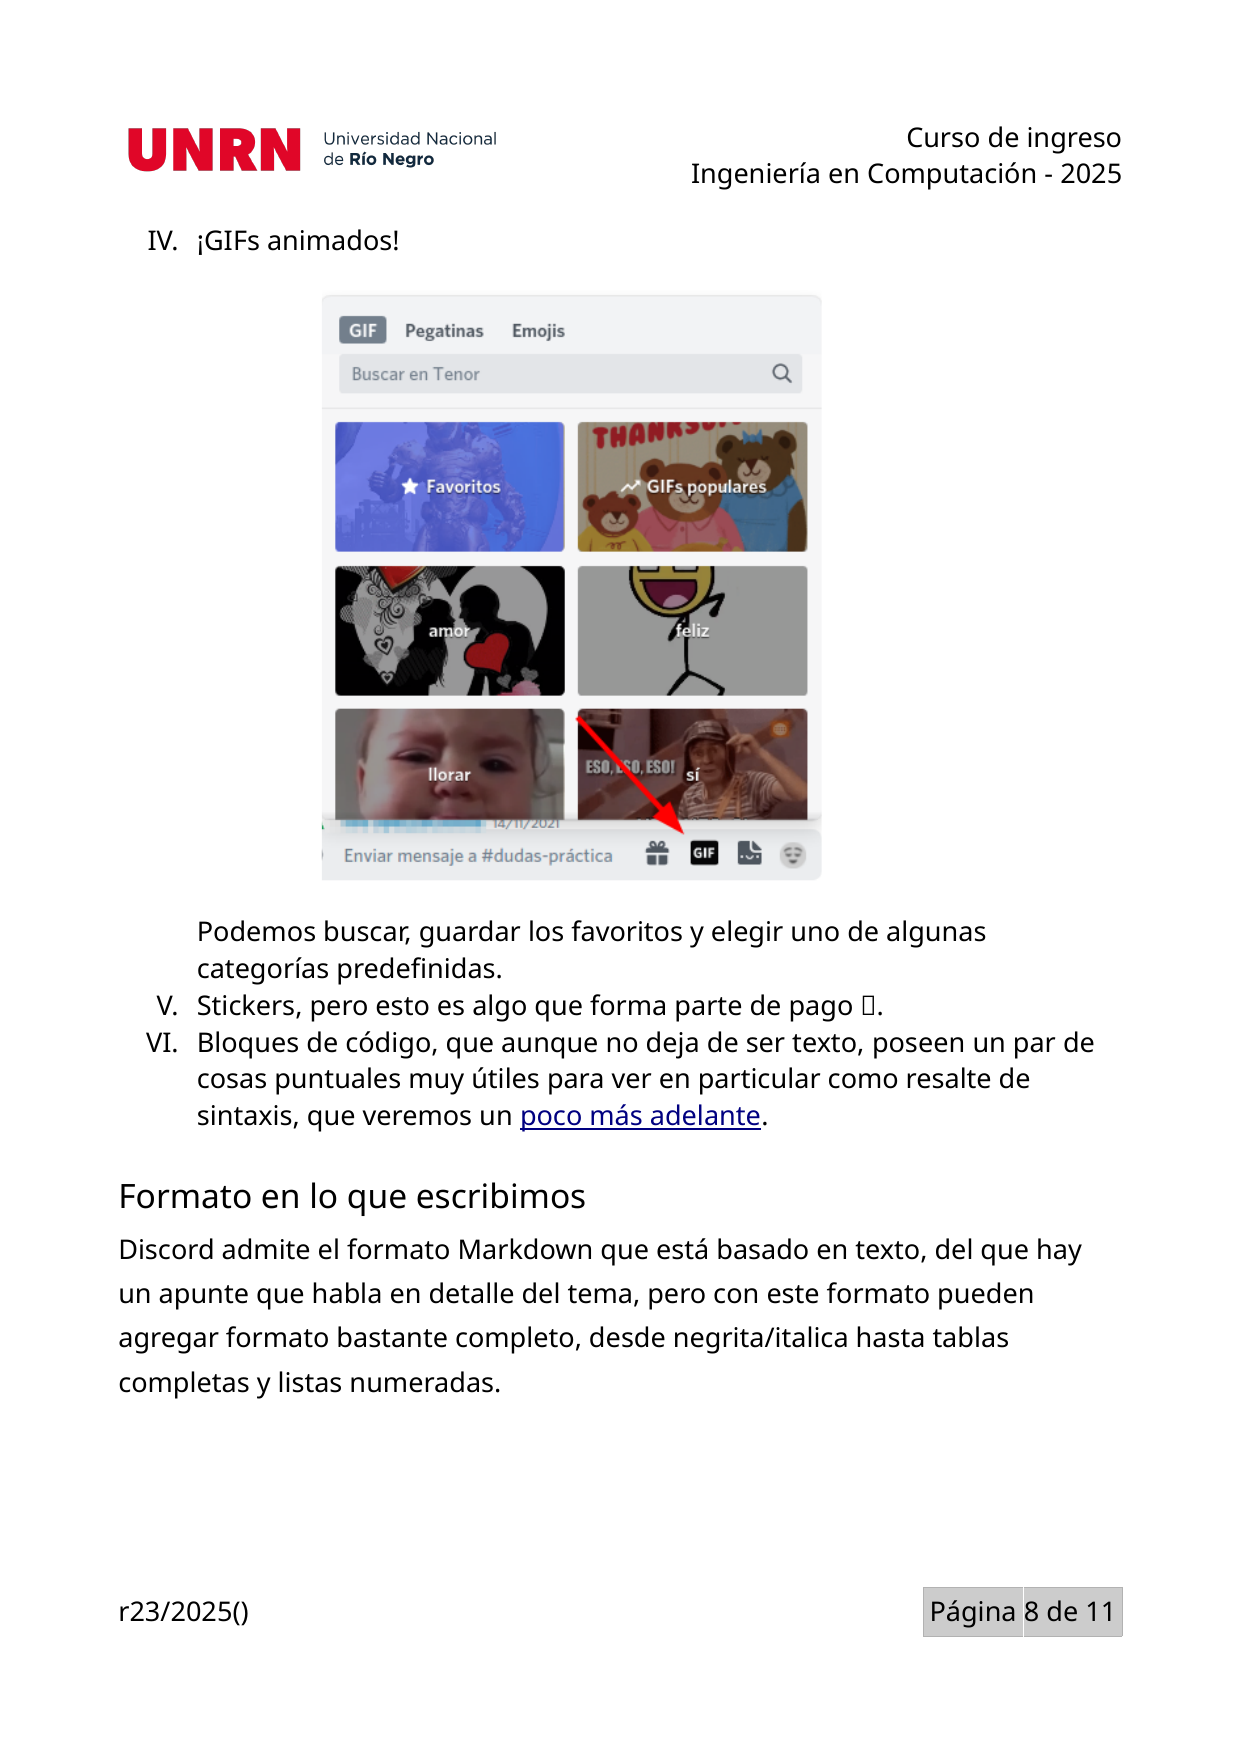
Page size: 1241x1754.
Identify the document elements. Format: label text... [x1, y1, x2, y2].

list Stickers, pero esto es algo que forma parte de pago 🤷. [178, 986, 1122, 1023]
list ¡GIFs animados! Podemos buscar, guardar los favoritos y elegir uno de algunas categorías predefinidas. [178, 221, 1122, 986]
text Discord admite el formato Markdown que está basado en texto, del que hay un apunte que habla en detalle del tema, pero con este formato pueden agregar formato bastante completo, desde negrita/italica hasta tablas completas y listas numeradas. [118, 1231, 1122, 1400]
list Bloques de código, que aunque no deja de ser texto, poseen un par de cosas puntuales muy útiles para ver en particular como resalte de sintaxis, que veremos un poco más adelante. [178, 1023, 1122, 1134]
picture [321, 290, 822, 883]
subtitle Formato en lo que escribimos [118, 1172, 1122, 1218]
picture [118, 118, 505, 180]
